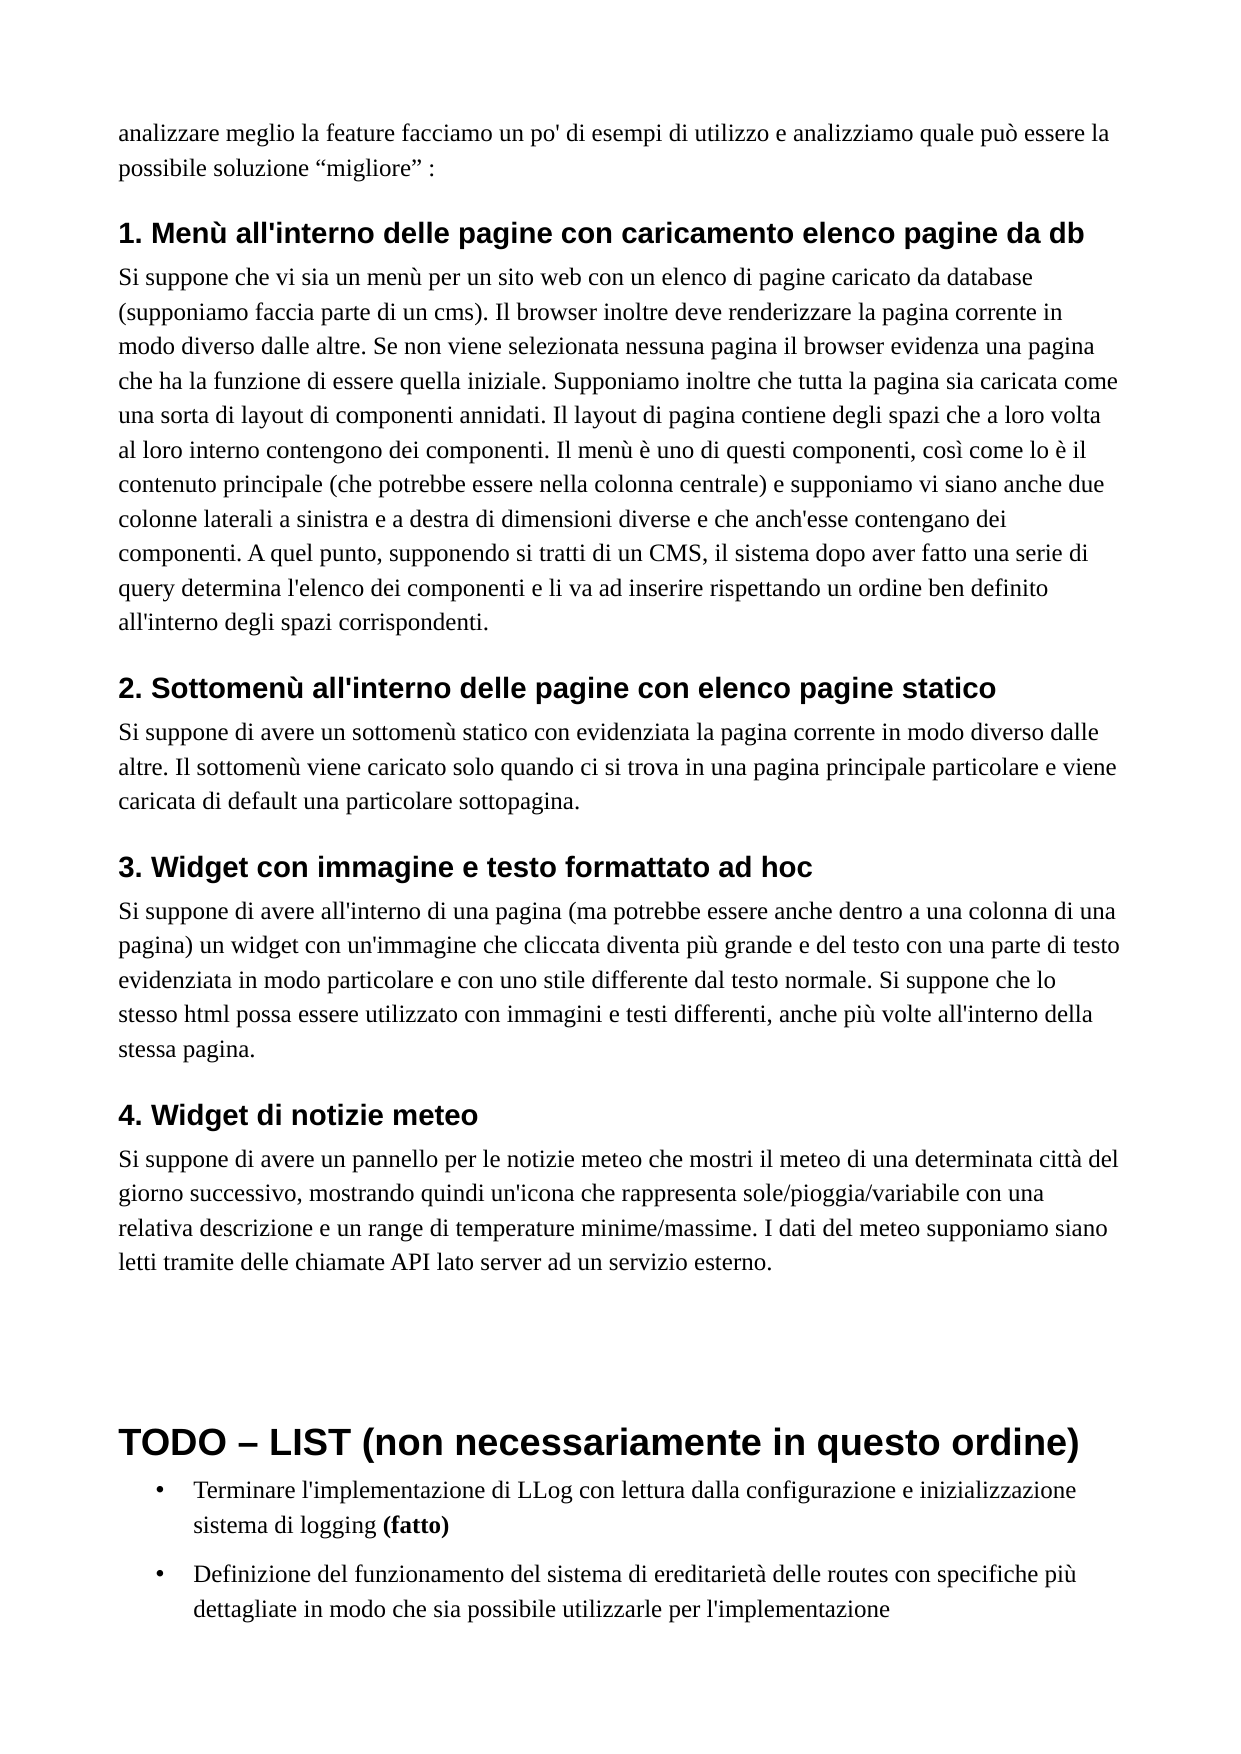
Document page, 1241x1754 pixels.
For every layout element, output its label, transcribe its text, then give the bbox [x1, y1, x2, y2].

text Si suppone di avere un sottomenù statico con evidenziata la pagina corrente in modo diverso dalle altre. Il sottomenù viene caricato solo quando ci si trova in una pagina principale particolare e viene caricata di default una particolare sottopagina. [118, 717, 1122, 815]
subtitle 1. Menù all'interno delle pagine con caricamento elenco pagine da db [118, 216, 1122, 250]
subtitle TODO – LIST (non necessariamente in questo ordine) [118, 1419, 1122, 1463]
subtitle 3. Widget con immagine e testo formattato ad hoc [118, 850, 1122, 883]
text analizzare meglio la feature facciamo un po' di esempi di utilizzo e analizziamo quale può essere la possibile soluzione “migliore” : [118, 118, 1122, 181]
text Si suppone di avere all'interno di una pagina (ma potrebbe essere anche dentro a una colonna di una pagina) un widget con un'immagine che cliccata diventa più grande e del testo con una parte di testo evidenziata in modo particolare e con uno stile differente dal testo normale. Si suppone che lo stesso html possa essere utilizzato con immagini e testi differenti, anche più volte all'interno della stessa pagina. [118, 896, 1122, 1063]
text Si suppone che vi sia un menù per un sito web con un elenco di pagine caricato da database (supponiamo faccia parte di un cms). Il browser inoltre deve renderizzare la pagina corrente in modo diverso dalle altre. Se non viene selezionata nessuna pagina il browser evidenza una pagina che ha la funzione di essere quella iniziale. Supponiamo inoltre che tutta la pagina sia caricata come una sorta di layout di componenti annidati. Il layout di pagina contiene degli spazi che a loro volta al loro interno contengono dei componenti. Il menù è uno di questi componenti, così come lo è il contenuto principale (che potrebbe essere nella colonna centrale) e supponiamo vi siano anche due colonne laterali a sinistra e a destra di dimensioni diverse e che anch'esse contengano dei componenti. A quel punto, supponendo si tratti di un CMS, il sistema dopo aver fatto una serie di query determina l'elenco dei componenti e li va ad inserire rispettando un ordine ben definito all'interno degli spazi corrispondenti. [118, 262, 1122, 636]
subtitle 2. Sottomenù all'interno delle pagine con elenco pagine statico [118, 671, 1122, 705]
list Terminare l'implementazione di LLog con lettura dalla configurazione e inizializzazione sistema di logging (fatto) [156, 1476, 1122, 1539]
subtitle 4. Widget di notizie meteo [118, 1098, 1122, 1131]
text Si suppone di avere un pannello per le notizie meteo che mostri il meteo di una determinata città del giorno successivo, mostrando quindi un'icona che rappresenta sole/pioggia/variabile con una relativa descrizione e un range di temperature minime/massime. I dati del meteo supponiamo siano letti tramite delle chiamate API lato server ad un servizio esterno. [118, 1144, 1122, 1276]
list Definizione del funzionamento del sistema di ereditarietà delle routes con specifiche più dettagliate in modo che sia possibile utilizzarle per l'implementazione [156, 1559, 1122, 1622]
